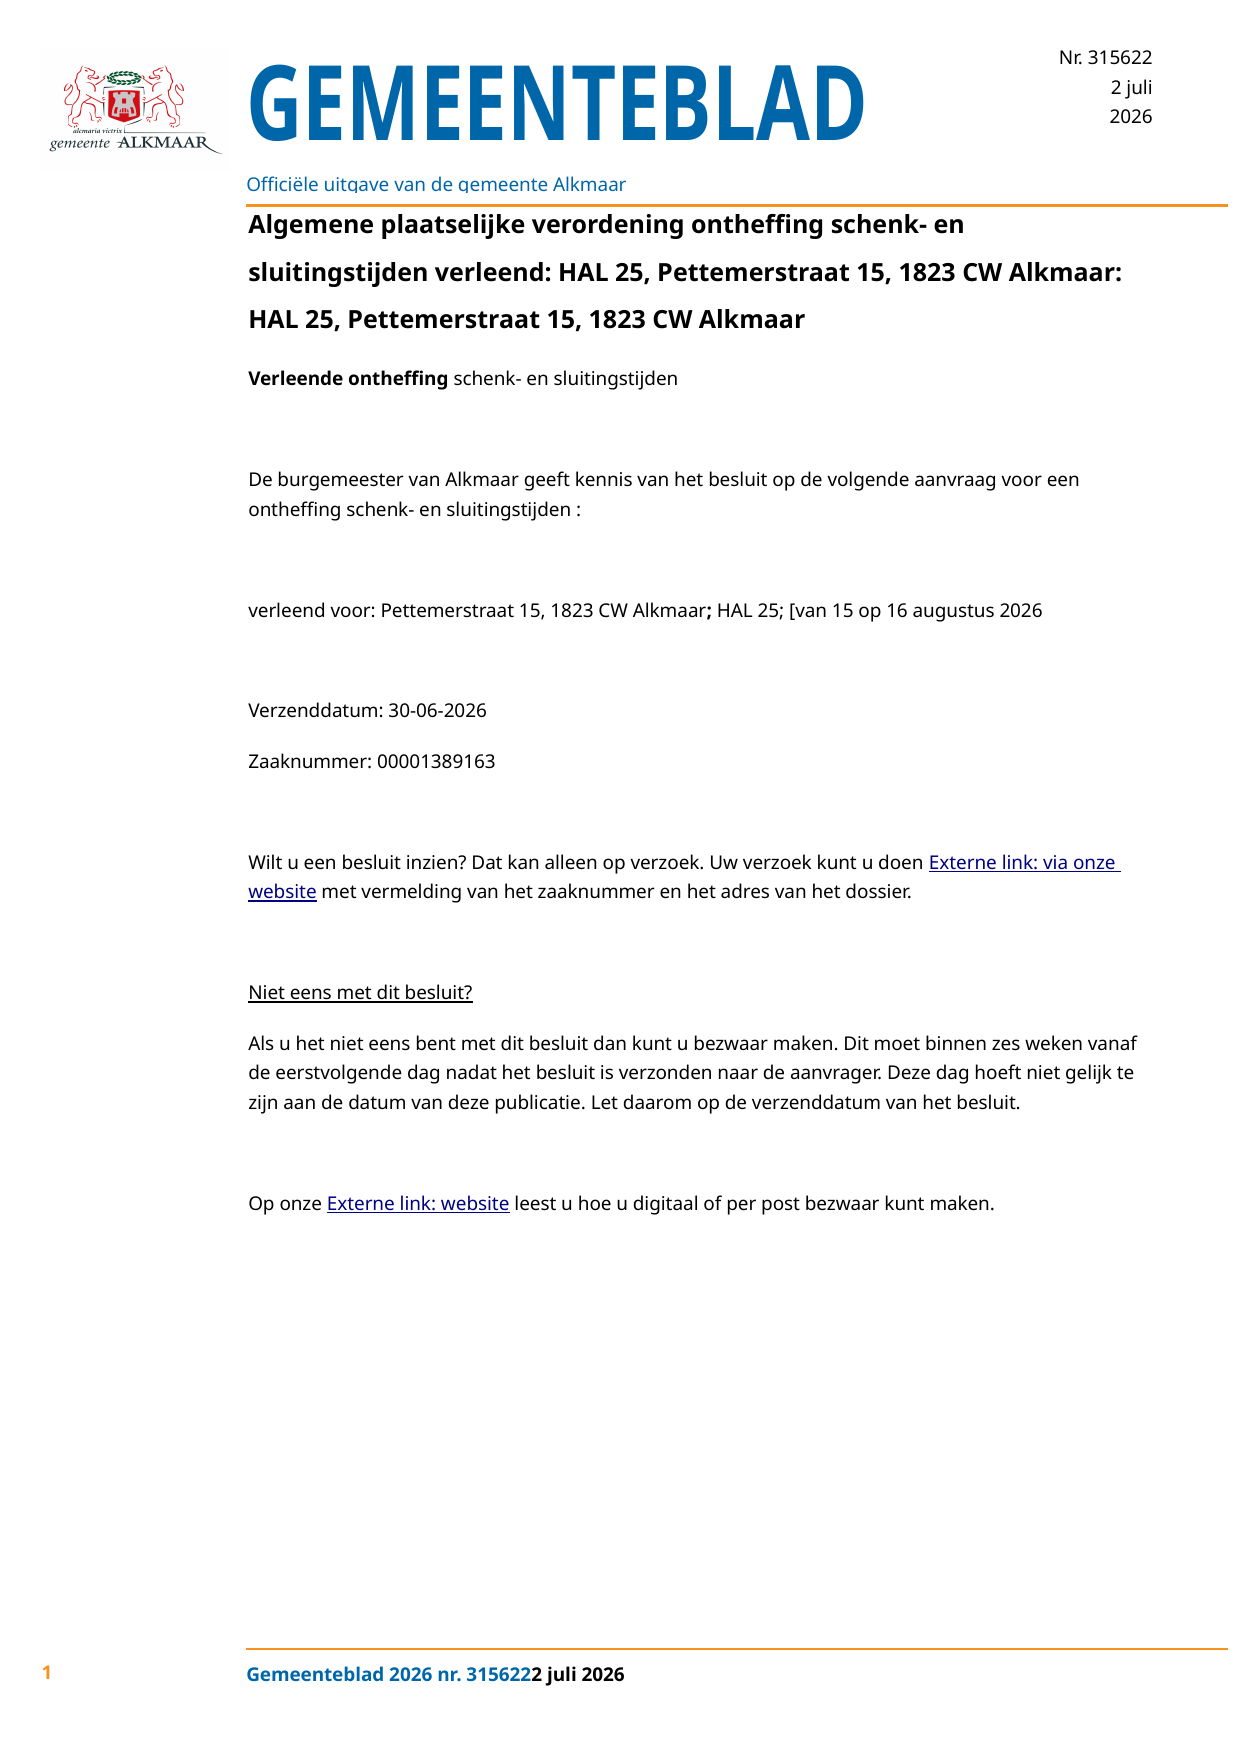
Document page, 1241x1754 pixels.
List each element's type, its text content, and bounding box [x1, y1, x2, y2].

text Niet eens met dit besluit? [248, 979, 1152, 1005]
text verleend voor: Pettemerstraat 15, 1823 CW Alkmaar; HAL 25; [van 15 op 16 augustus 2026 [248, 597, 1152, 622]
text Wilt u een besluit inzien? Dat kan alleen op verzoek. Uw verzoek kunt u doen Externe link: via onze website met vermelding van het zaaknummer en het adres van het dossier. [248, 849, 1152, 904]
text Verleende ontheffing schenk- en sluitingstijden [248, 366, 1152, 391]
text Verzenddatum: 30-06-2026 [248, 698, 1152, 723]
text Als u het niet eens bent met dit besluit dan kunt u bezwaar maken. Dit moet binnen zes weken vanaf de eerstvolgende dag nadat het besluit is verzonden naar de aanvrager. Deze dag hoeft niet gelijk te zijn aan de datum van deze publicatie. Let daarom op de verzenddatum van het besluit. [248, 1030, 1152, 1114]
text Op onze Externe link: website leest u hoe u digitaal of per post bezwaar kunt maken. [248, 1190, 1152, 1215]
text Algemene plaatselijke verordening ontheffing schenk- en sluitingstijden verleend: HAL 25, Pettemerstraat 15, 1823 CW Alkmaar: HAL 25, Pettemerstraat 15, 1823 CW Alkmaar [248, 207, 1152, 336]
text De burgemeester van Alkmaar geeft kennis van het besluit op de volgende aanvraag voor een ontheffing schenk- en sluitingstijden : [248, 466, 1152, 522]
text Zaaknummer: 00001389163 [248, 748, 1152, 774]
picture [41, 47, 231, 172]
